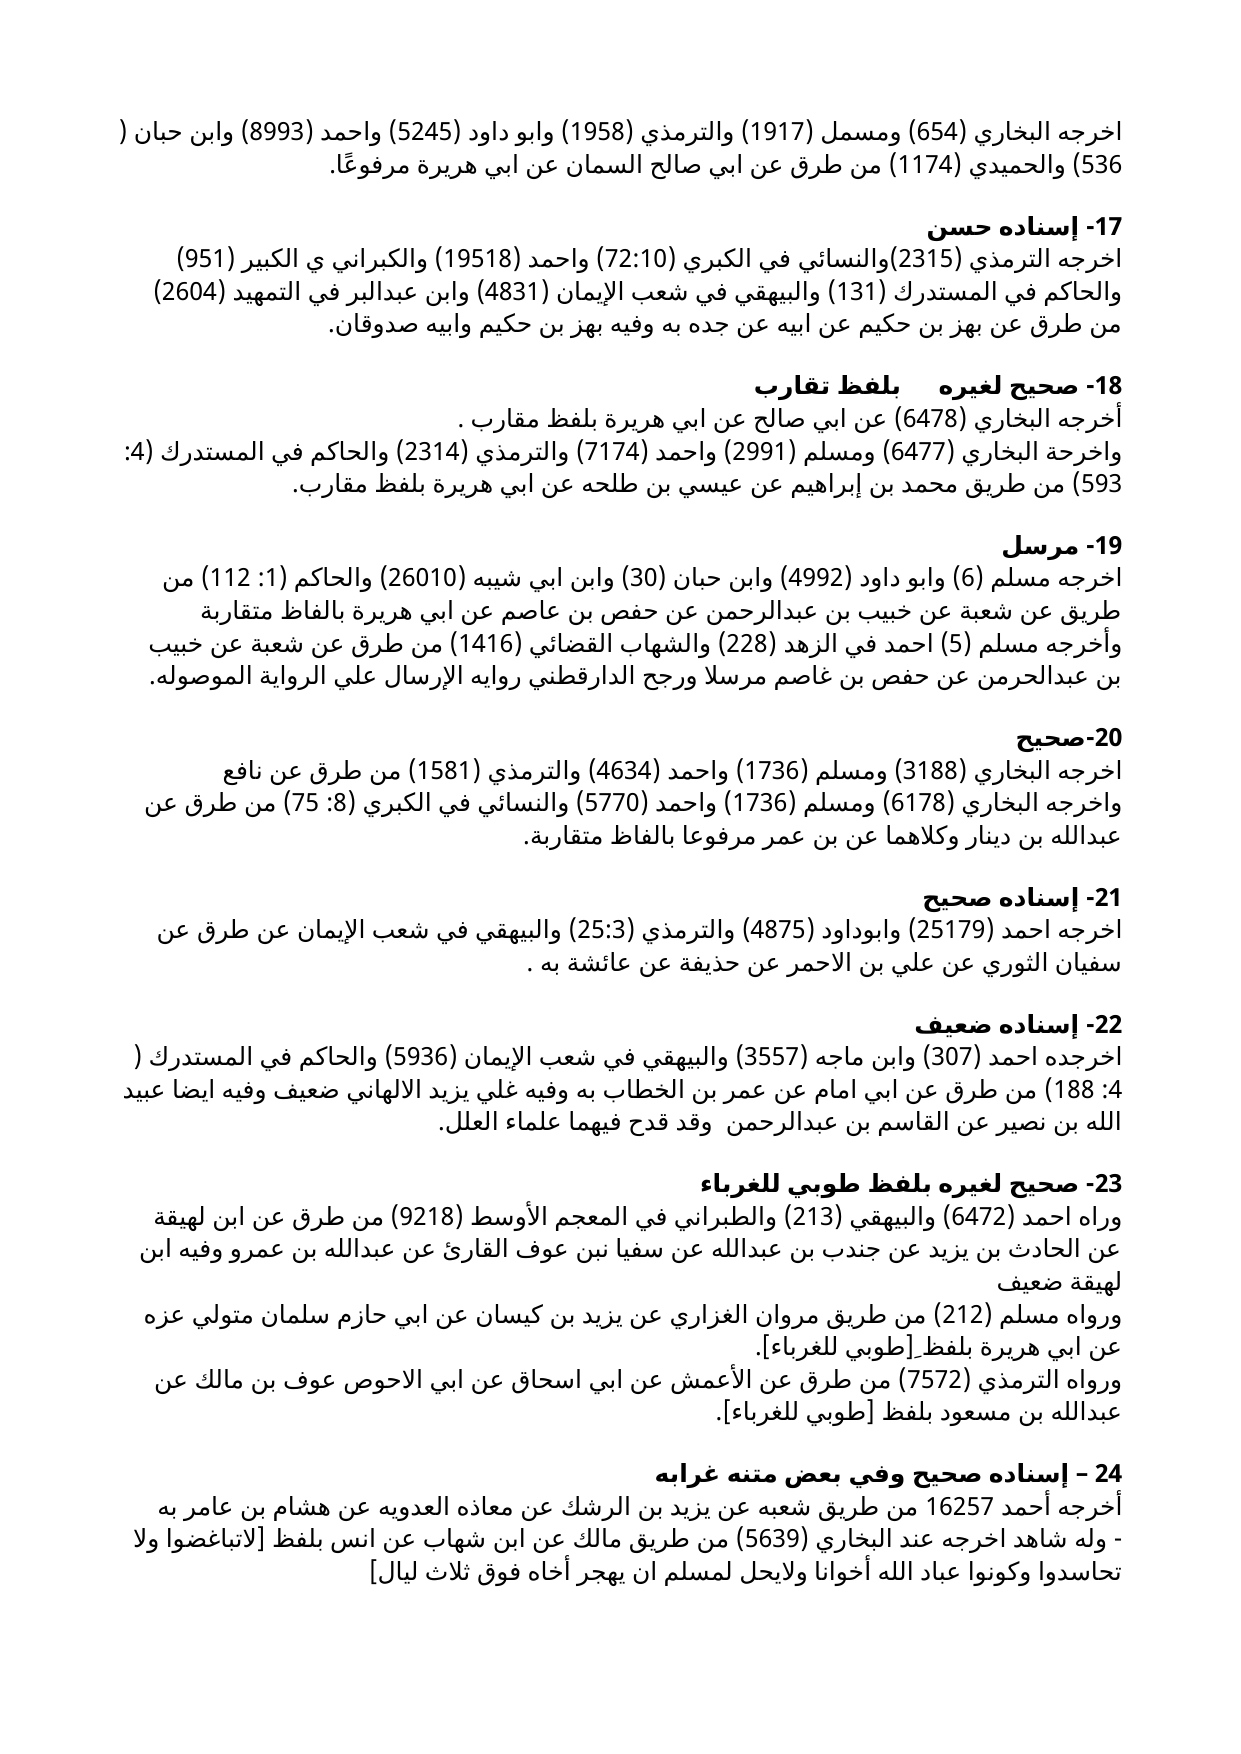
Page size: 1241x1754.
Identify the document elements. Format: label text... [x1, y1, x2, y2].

text اخرجه البخاري (654) ومسمل (1917) والترمذي (1958) وابو داود (5245) واحمد (8993) وابن حبان (536) والحميدي (1174) من طرق عن ابي صالح السمان عن ابي هريرة مرفوعًا. [118, 118, 1122, 183]
text اخرجه احمد (25179) وابوداود (4875) والترمذي (25:3) والبيهقي في شعب الإيمان عن طرق عن سفيان الثوري عن علي بن الاحمر عن حذيفة عن عائشة به . [118, 916, 1122, 981]
text 19- مرسل [118, 532, 1122, 564]
text - وله شاهد اخرجه عند البخاري (5639) من طريق مالك عن ابن شهاب عن انس بلفظ [لاتباغضوا ولا تحاسدوا وكونوا عباد الله أخوانا ولايحل لمسلم ان يهجر أخاه فوق ثلاث ليال] [118, 1525, 1122, 1591]
text اخرجه الترمذي (2315)والنسائي في الكبري (72:10) واحمد (19518) والكبراني ي الكبير (951) والحاكم في المستدرك (131) والبيهقي في شعب الإيمان (4831) وابن عبدالبر في التمهيد (2604) من طرق عن بهز بن حكيم عن ابيه عن جده به وفيه بهز بن حكيم وابيه صدوقان. [118, 245, 1122, 343]
text أخرجه أحمد 16257 من طريق شعبه عن يزيد بن الرشك عن معاذه العدويه عن هشام بن عامر به [118, 1493, 1122, 1525]
text 22- إسناده ضعيف [118, 1011, 1122, 1043]
text ورواه مسلم (212) من طريق مروان الغزاري عن يزيد بن كيسان عن ابي حازم سلمان متولي عزه عن ابي هريرة بلفظ ِ[طوبي للغرباء]. [118, 1301, 1122, 1366]
text اخرجه البخاري (3188) ومسلم (1736) واحمد (4634) والترمذي (1581) من طرق عن نافع [118, 757, 1122, 789]
text 24 – إسناده صحيح وفي بعض متنه غرابه [118, 1460, 1122, 1493]
text أخرجه البخاري (6478) عن ابي صالح عن ابي هريرة بلفظ مقارب . [118, 405, 1122, 437]
text اخرجه مسلم (6) وابو داود (4992) وابن حبان (30) وابن ابي شيبه (26010) والحاكم (1: 112) من طريق عن شعبة عن خبيب بن عبدالرحمن عن حفص بن عاصم عن ابي هريرة بالفاظ متقاربة وأخرجه مسلم (5) احمد في الزهد (228) والشهاب القضائي (1416) من طرق عن شعبة عن خبيب بن عبدالحرمن عن حفص بن غاصم مرسلا ورجح الدارقطني روايه الإرسال علي الرواية الموصوله. [118, 564, 1122, 695]
text واخرجه البخاري (6178) ومسلم (1736) واحمد (5770) والنسائي في الكبري (8: 75) من طرق عن عبدالله بن دينار وكلاهما عن بن عمر مرفوعا بالفاظ متقاربة. [118, 789, 1122, 854]
text 20-صحيح [118, 724, 1122, 757]
text وراه احمد (6472) والبيهقي (213) والطبراني في المعجم الأوسط (9218) من طرق عن ابن لهيقة عن الحادث بن يزيد عن جندب بن عبدالله عن سفيا نبن عوف القارئ عن عبدالله بن عمرو وفيه ابن لهيقة ضعيف [118, 1203, 1122, 1301]
text اخرجده احمد (307) وابن ماجه (3557) والبيهقي في شعب الإيمان (5936) والحاكم في المستدرك (4: 188) من طرق عن ابي امام عن عمر بن الخطاب به وفيه غلي يزيد الالهاني ضعيف وفيه ايضا عبيد الله بن نصير عن القاسم بن عبدالرحمن وقد قدح فيهما علماء العلل. [118, 1043, 1122, 1141]
text ورواه الترمذي (7572) من طرق عن الأعمش عن ابي اسحاق عن ابي الاحوص عوف بن مالك عن عبدالله بن مسعود بلفظ [طوبي للغرباء]. [118, 1366, 1122, 1431]
text 17- إسناده حسن [118, 212, 1122, 245]
text 21- إسناده صحيح [118, 884, 1122, 916]
text 23- صحيح لغيره بلفظ طوبي للغرباء [118, 1170, 1122, 1203]
text واخرحة البخاري (6477) ومسلم (2991) واحمد (7174) والترمذي (2314) والحاكم في المستدرك (4: 593) من طريق محمد بن إبراهيم عن عيسي بن طلحه عن ابي هريرة بلفظ مقارب. [118, 437, 1122, 503]
text 18- صحيح لغيره بلفظ تقارب [118, 372, 1122, 405]
